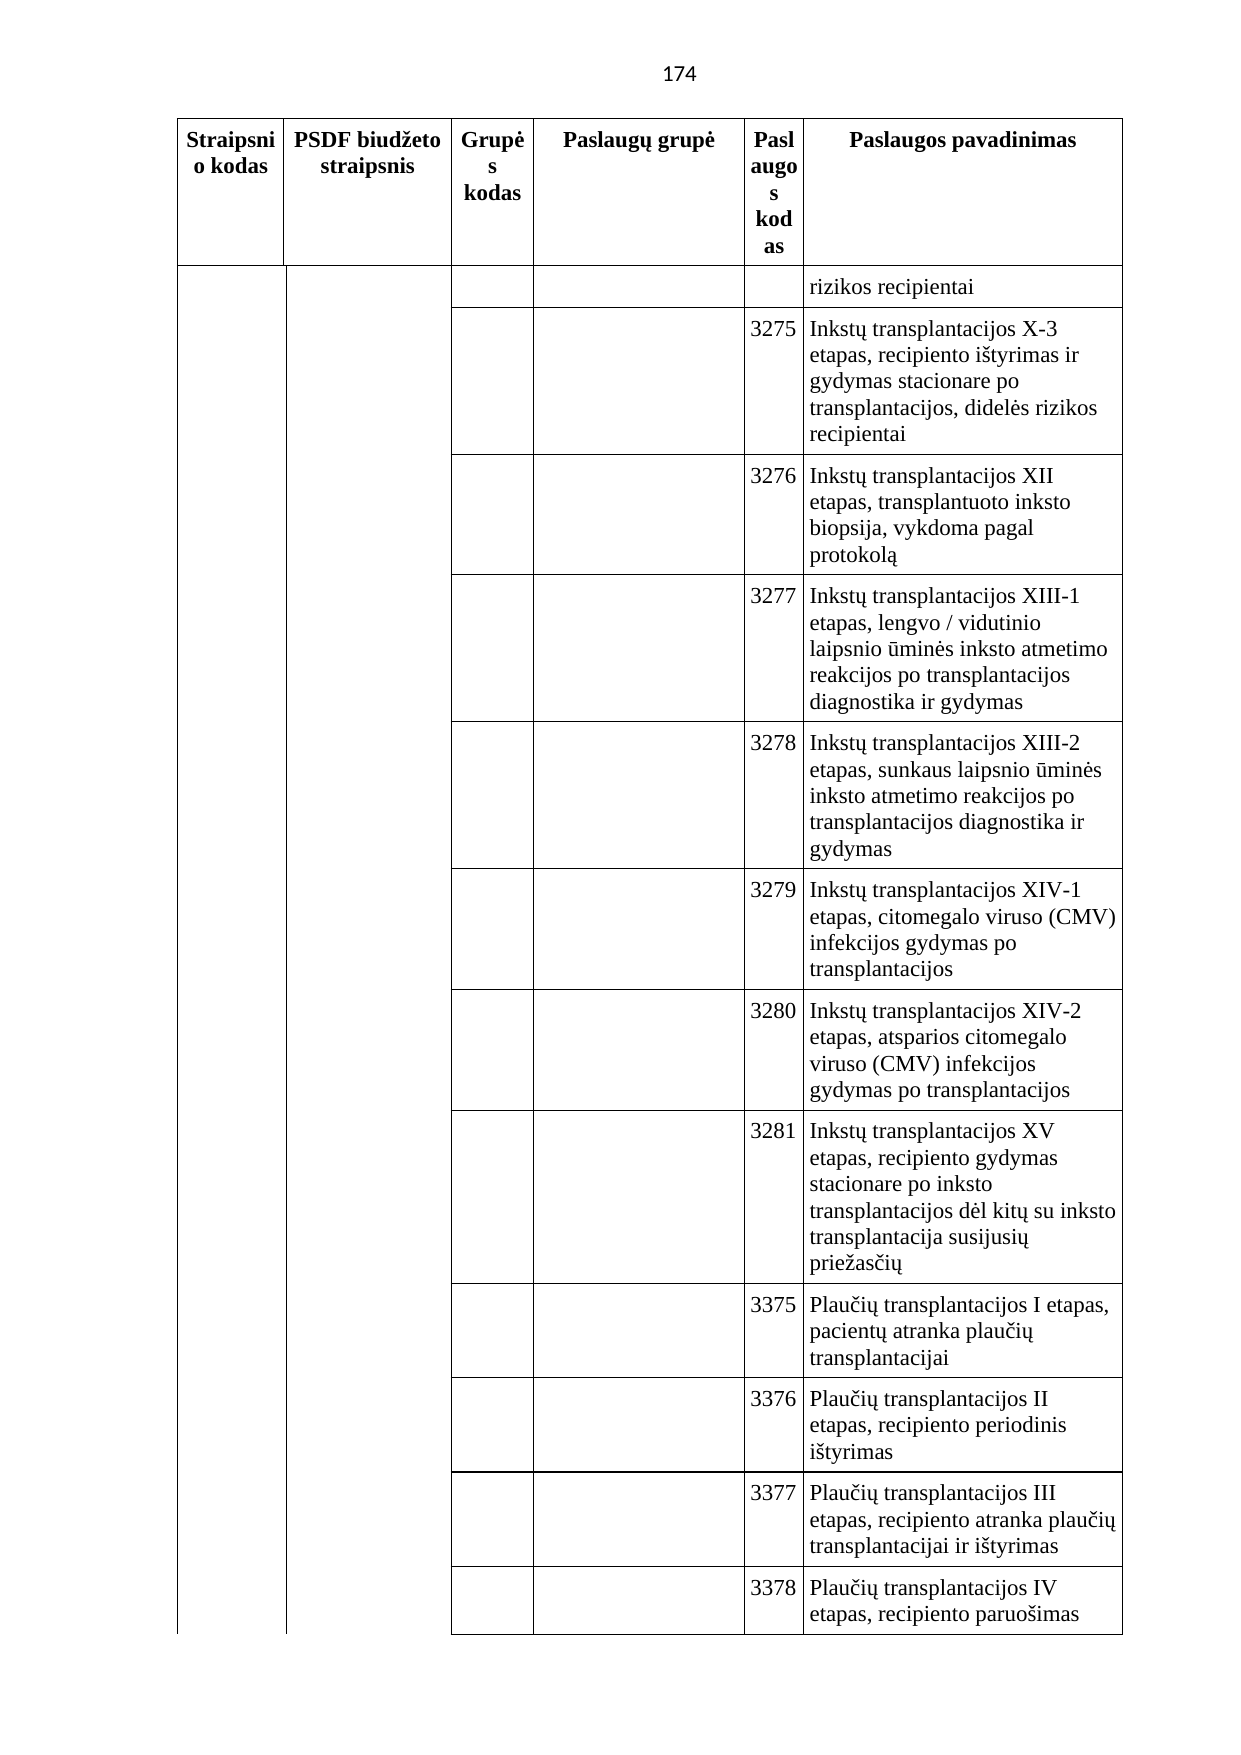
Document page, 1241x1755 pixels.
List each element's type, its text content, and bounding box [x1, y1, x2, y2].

table_cell [287, 1471, 451, 1566]
table_cell 3281 [745, 1111, 803, 1283]
table_cell Inkstų transplantacijos XIV-1 etapas, citomegalo viruso (CMV) infekcijos gydymas po transplantacijos [804, 869, 1122, 989]
table_cell [178, 1566, 286, 1633]
table_cell [452, 1473, 533, 1566]
table_cell Inkstų transplantacijos XV etapas, recipiento gydymas stacionare po inksto transplantacijos dėl kitų su inksto transplantacija susijusių priežasčių [804, 1111, 1122, 1283]
table_header Straipsnio kodas [178, 119, 283, 265]
table_cell [534, 990, 744, 1109]
table_cell [745, 266, 803, 307]
table_cell [287, 1110, 451, 1283]
table_cell Plaučių transplantacijos IV etapas, recipiento paruošimas [804, 1567, 1122, 1633]
table_cell 3276 [745, 455, 803, 574]
table_cell [178, 1377, 286, 1471]
table_cell [178, 721, 286, 868]
table_cell [452, 266, 533, 307]
table_cell [534, 869, 744, 989]
table_cell [534, 1378, 744, 1471]
table_header Paslaugos pavadinimas [804, 119, 1122, 265]
table_cell Plaučių transplantacijos III etapas, recipiento atranka plaučių transplantacijai ir ištyrimas [804, 1473, 1122, 1566]
table_cell [452, 1284, 533, 1377]
table_cell [534, 1567, 744, 1633]
table_cell [178, 1283, 286, 1377]
table_cell [452, 1111, 533, 1283]
table_cell [178, 454, 286, 574]
table_cell [452, 575, 533, 721]
table_cell 3377 [745, 1473, 803, 1566]
table_cell [452, 722, 533, 868]
table_cell Plaučių transplantacijos I etapas, pacientų atranka plaučių transplantacijai [804, 1284, 1122, 1377]
table_cell [452, 869, 533, 989]
table_cell [287, 1566, 451, 1633]
table_cell 3376 [745, 1378, 803, 1471]
table_cell [534, 1111, 744, 1283]
table_cell Plaučių transplantacijos II etapas, recipiento periodinis ištyrimas [804, 1378, 1122, 1471]
table_cell 3378 [745, 1567, 803, 1633]
table_cell [534, 1284, 744, 1377]
table_cell [534, 455, 744, 574]
table_cell [534, 1473, 744, 1566]
table_cell [534, 575, 744, 721]
table_cell [452, 455, 533, 574]
table_cell 3280 [745, 990, 803, 1109]
table_cell [178, 868, 286, 989]
table_cell 3275 [745, 308, 803, 454]
table_cell Inkstų transplantacijos XIII-1 etapas, lengvo / vidutinio laipsnio ūminės inksto atmetimo reakcijos po transplantacijos diagnostika ir gydymas [804, 575, 1122, 721]
table_cell [287, 574, 451, 721]
table_cell Inkstų transplantacijos X-3 etapas, recipiento ištyrimas ir gydymas stacionare po transplantacijos, didelės rizikos recipientai [804, 308, 1122, 454]
table_cell [178, 266, 286, 307]
table_header Grupės kodas [452, 119, 533, 265]
table_cell [287, 989, 451, 1109]
table_cell Inkstų transplantacijos XII etapas, transplantuoto inksto biopsija, vykdoma pagal protokolą [804, 455, 1122, 574]
table_cell [287, 454, 451, 574]
table_cell Inkstų transplantacijos XIII-2 etapas, sunkaus laipsnio ūminės inksto atmetimo reakcijos po transplantacijos diagnostika ir gydymas [804, 722, 1122, 868]
table_cell [534, 266, 744, 307]
table_cell [452, 990, 533, 1109]
table_cell [287, 307, 451, 454]
table_cell [178, 574, 286, 721]
table_cell [452, 1378, 533, 1471]
table_header Paslaugų grupė [534, 119, 744, 265]
table_header PSDF biudžeto straipsnis [284, 119, 451, 265]
table_cell [534, 722, 744, 868]
table_cell [287, 868, 451, 989]
table_cell [287, 1377, 451, 1471]
table_cell [287, 266, 451, 307]
table_cell Inkstų transplantacijos XIV-2 etapas, atsparios citomegalo viruso (CMV) infekcijos gydymas po transplantacijos [804, 990, 1122, 1109]
table_cell [287, 1283, 451, 1377]
table_cell [178, 307, 286, 454]
table_cell 3279 [745, 869, 803, 989]
table_cell [178, 989, 286, 1109]
table_cell [287, 721, 451, 868]
table_cell 3277 [745, 575, 803, 721]
table_cell [178, 1110, 286, 1283]
table_cell [452, 1567, 533, 1633]
table_cell [452, 308, 533, 454]
table_cell 3278 [745, 722, 803, 868]
table_cell rizikos recipientai [804, 266, 1122, 307]
table_cell [534, 308, 744, 454]
table_header Paslaugos kodas [745, 119, 803, 265]
table_cell 3375 [745, 1284, 803, 1377]
table_cell [178, 1471, 286, 1566]
